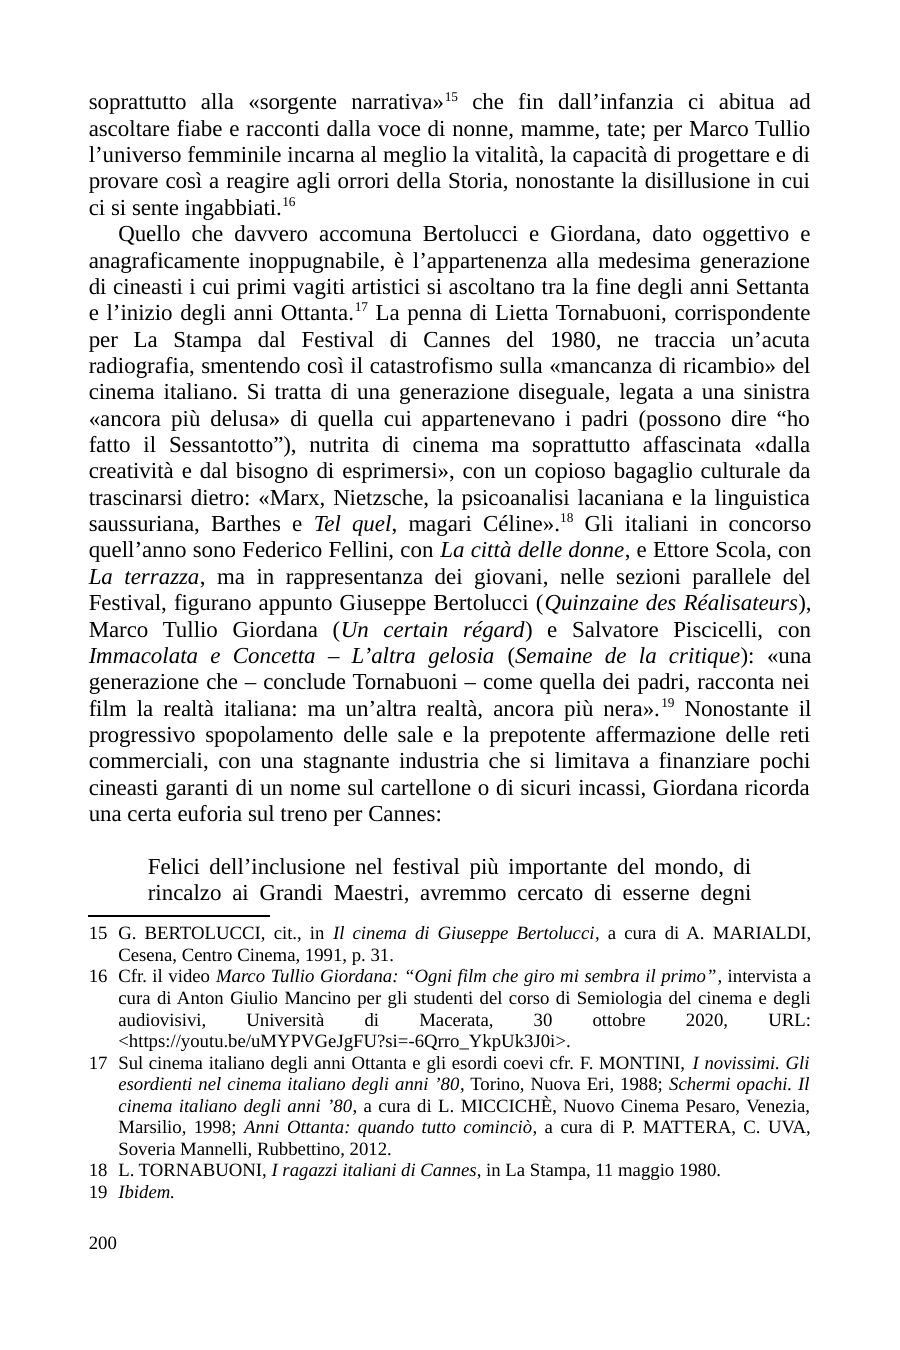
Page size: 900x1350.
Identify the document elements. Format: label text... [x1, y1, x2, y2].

text Cfr. il video Marco Tullio Giordana: “Ogni film che giro mi sembra il primo”, intervista a cura di Anton Giulio Mancino per gli studenti del corso di Semiologia del cinema e degli audiovisivi, Università di Macerata, 30 ottobre 2020, URL: <https://youtu.be/uMYPVGeJgFU?si=-6Qrro_YkpUk3J0i>. [88, 965, 811, 1052]
text Quello che davvero accomuna Bertolucci e Giordana, dato oggettivo e anagraficamente inoppugnabile, è l’appartenenza alla medesima generazione di cineasti i cui primi vagiti artistici si ascoltano tra la fine degli anni Settanta e l’inizio degli anni Ottanta. La penna di Lietta Tornabuoni, corrispondente per La Stampa dal Festival di Cannes del 1980, ne traccia un’acuta radiografia, smentendo così il catastrofismo sulla «mancanza di ricambio» del cinema italiano. Si tratta di una generazione diseguale, legata a una sinistra «ancora più delusa» di quella cui appartenevano i padri (possono dire “ho fatto il Sessantotto”), nutrita di cinema ma soprattutto affascinata «dalla creatività e dal bisogno di esprimersi», con un copioso bagaglio culturale da trascinarsi dietro: «Marx, Nietzsche, la psicoanalisi lacaniana e la linguistica saussuriana, Barthes e Tel quel, magari Céline». Gli italiani in concorso quell’anno sono Federico Fellini, con La città delle donne, e Ettore Scola, con La terrazza, ma in rappresentanza dei giovani, nelle sezioni parallele del Festival, figurano appunto Giuseppe Bertolucci (Quinzaine des Réalisateurs), Marco Tullio Giordana (Un certain régard) e Salvatore Piscicelli, con Immacolata e Concetta – L’altra gelosia (Semaine de la critique): «una generazione che – conclude Tornabuoni ‒ come quella dei padri, racconta nei film la realtà italiana: ma un’altra realtà, ancora più nera». Nonostante il progressivo spopolamento delle sale e la prepotente affermazione delle reti commerciali, con una stagnante industria che si limitava a finanziare pochi cineasti garanti di un nome sul cartellone o di sicuri incassi, Giordana ricorda una certa euforia sul treno per Cannes: [88, 220, 811, 826]
text Felici dell’inclusione nel festival più importante del mondo, di rincalzo ai Grandi Maestri, avremmo cercato di esserne degni [148, 853, 752, 906]
text Ibidem. [88, 1181, 811, 1202]
text soprattutto alla «sorgente narrativa» che fin dall’infanzia ci abitua ad ascoltare fiabe e racconti dalla voce di nonne, mamme, tate; per Marco Tullio l’universo femminile incarna al meglio la vitalità, la capacità di progettare e di provare così a reagire agli orrori della Storia, nonostante la disillusione in cui ci si sente ingabbiati. [88, 88, 811, 220]
text G. BERTOLUCCI, cit., in Il cinema di Giuseppe Bertolucci, a cura di A. MARIALDI, Cesena, Centro Cinema, 1991, p. 31. [88, 922, 811, 965]
text Sul cinema italiano degli anni Ottanta e gli esordi coevi cfr. F. MONTINI, I novissimi. Gli esordienti nel cinema italiano degli anni ’80, Torino, Nuova Eri, 1988; Schermi opachi. Il cinema italiano degli anni ’80, a cura di L. MICCICHÈ, Nuovo Cinema Pesaro, Venezia, Marsilio, 1998; Anni Ottanta: quando tutto cominciò, a cura di P. MATTERA, C. UVA, Soveria Mannelli, Rubbettino, 2012. [88, 1052, 811, 1159]
text L. TORNABUONI, I ragazzi italiani di Cannes, in La Stampa, 11 maggio 1980. [88, 1159, 811, 1181]
